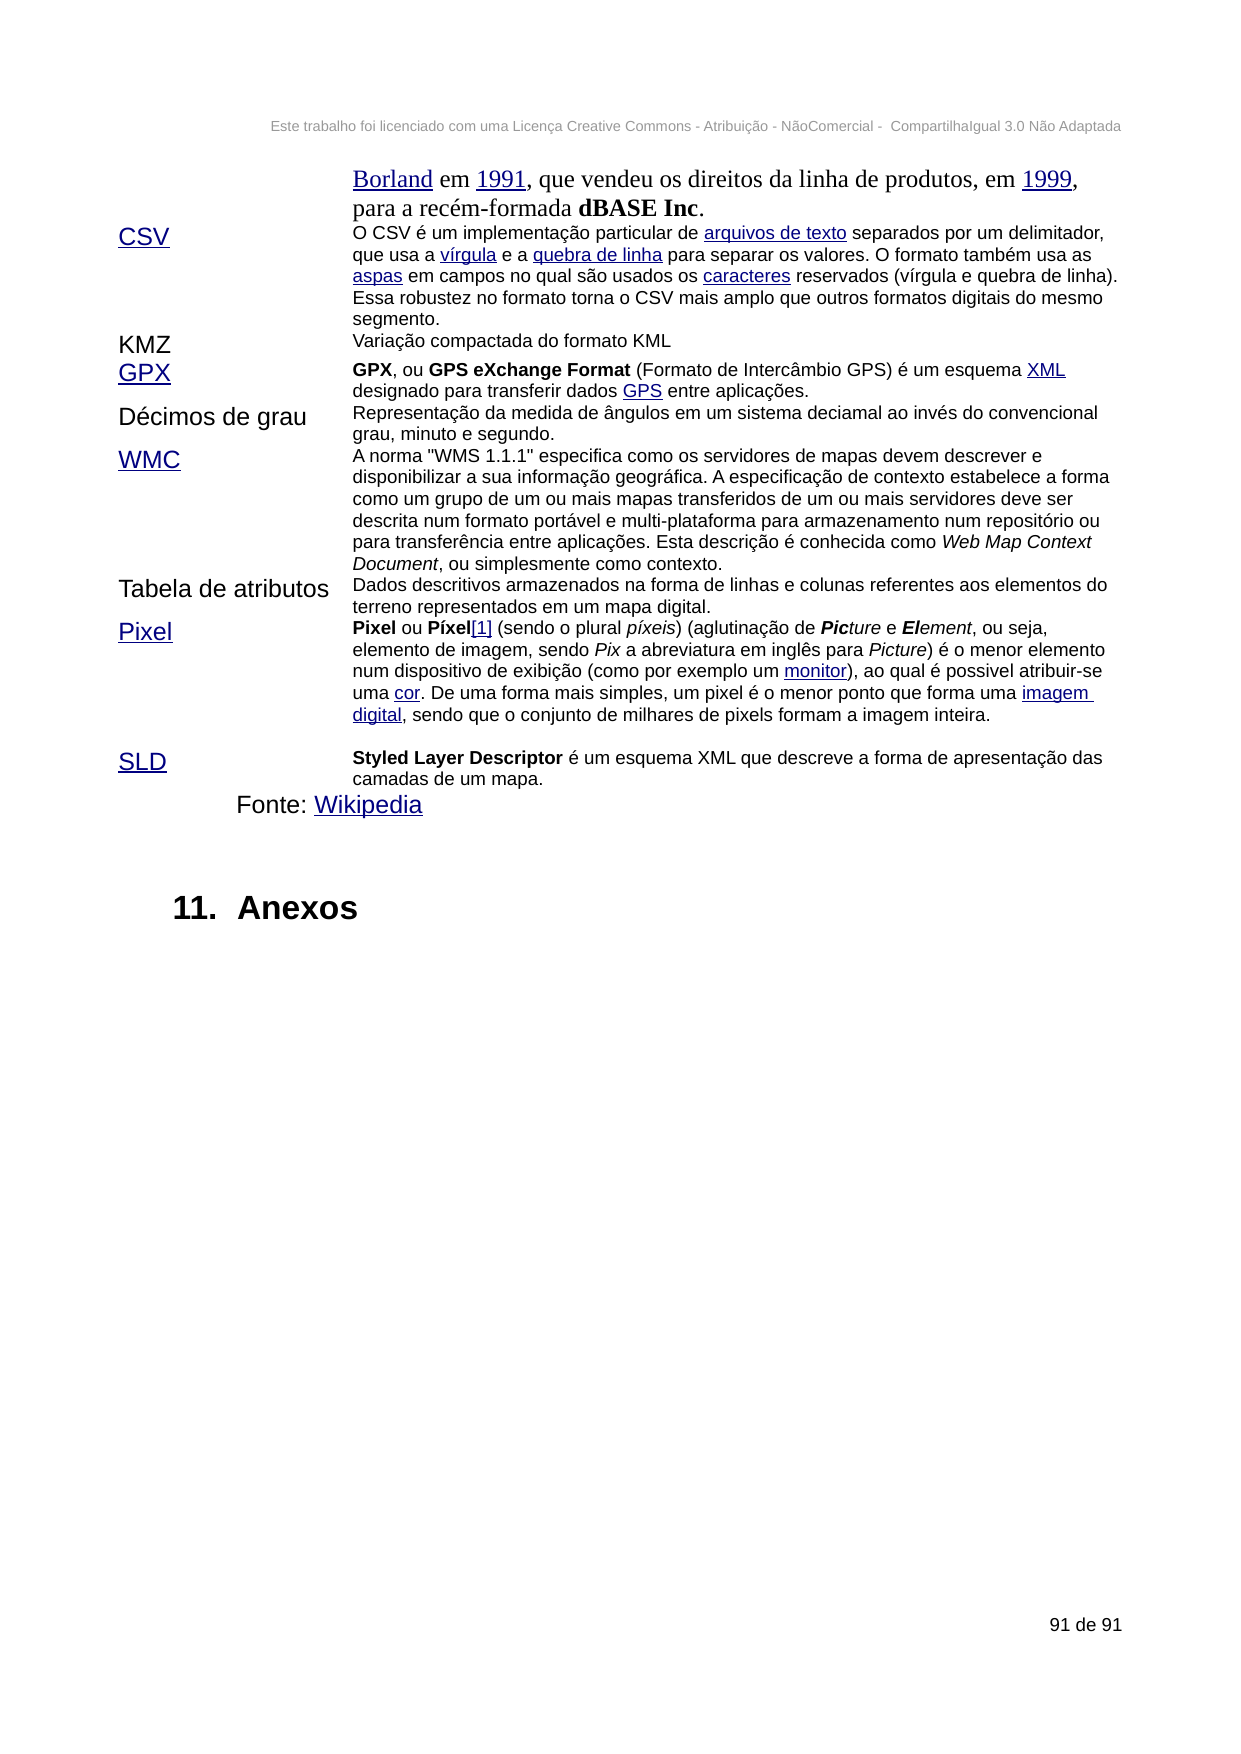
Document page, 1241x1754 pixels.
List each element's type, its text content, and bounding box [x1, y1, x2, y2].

table_cell CSV [118, 222, 352, 330]
subtitle Anexos [163, 888, 1077, 927]
table_cell Borland em 1991, que vendeu os direitos da linha de produtos, em 1999, para a recém-formada dBASE Inc. [353, 164, 1123, 222]
table_cell Tabela de atributos [118, 574, 352, 617]
table_cell GPX, ou GPS eXchange Format (Formato de Intercâmbio GPS) é um esquema XML designado para transferir dados GPS entre aplicações. [353, 359, 1123, 402]
table_cell KMZ [118, 330, 352, 358]
table_cell [118, 164, 352, 222]
table_cell O CSV é um implementação particular de arquivos de texto separados por um delimitador, que usa a vírgula e a quebra de linha para separar os valores. O formato também usa as aspas em campos no qual são usados os caracteres reservados (vírgula e quebra de linha). Essa robustez no formato torna o CSV mais amplo que outros formatos digitais do mesmo segmento. [353, 222, 1123, 330]
table_cell Pixel ou Píxel[1] (sendo o plural píxeis) (aglutinação de Picture e Element, ou seja, elemento de imagem, sendo Pix a abreviatura em inglês para Picture) é o menor elemento num dispositivo de exibição (como por exemplo um monitor), ao qual é possivel atribuir-se uma cor. De uma forma mais simples, um pixel é o menor ponto que forma uma imagem digital, sendo que o conjunto de milhares de pixels formam a imagem inteira. [353, 617, 1123, 747]
table_cell GPX [118, 359, 352, 402]
table_cell WMC [118, 445, 352, 574]
text Fonte: Wikipedia [118, 790, 1122, 818]
table_cell Representação da medida de ângulos em um sistema deciamal ao invés do convencional grau, minuto e segundo. [353, 402, 1123, 445]
table_cell Dados descritivos armazenados na forma de linhas e colunas referentes aos elementos do terreno representados em um mapa digital. [353, 574, 1123, 617]
table_cell Décimos de grau [118, 402, 352, 445]
table_cell Styled Layer Descriptor é um esquema XML que descreve a forma de apresentação das camadas de um mapa. [353, 747, 1123, 790]
table_cell Variação compactada do formato KML [353, 330, 1123, 358]
table_cell A norma "WMS 1.1.1" especifica como os servidores de mapas devem descrever e disponibilizar a sua informação geográfica. A especificação de contexto estabelece a forma como um grupo de um ou mais mapas transferidos de um ou mais servidores deve ser descrita num formato portável e multi-plataforma para armazenamento num repositório ou para transferência entre aplicações. Esta descrição é conhecida como Web Map Context Document, ou simplesmente como contexto. [353, 445, 1123, 574]
table_cell Pixel [118, 617, 352, 747]
table_cell SLD [118, 747, 352, 790]
